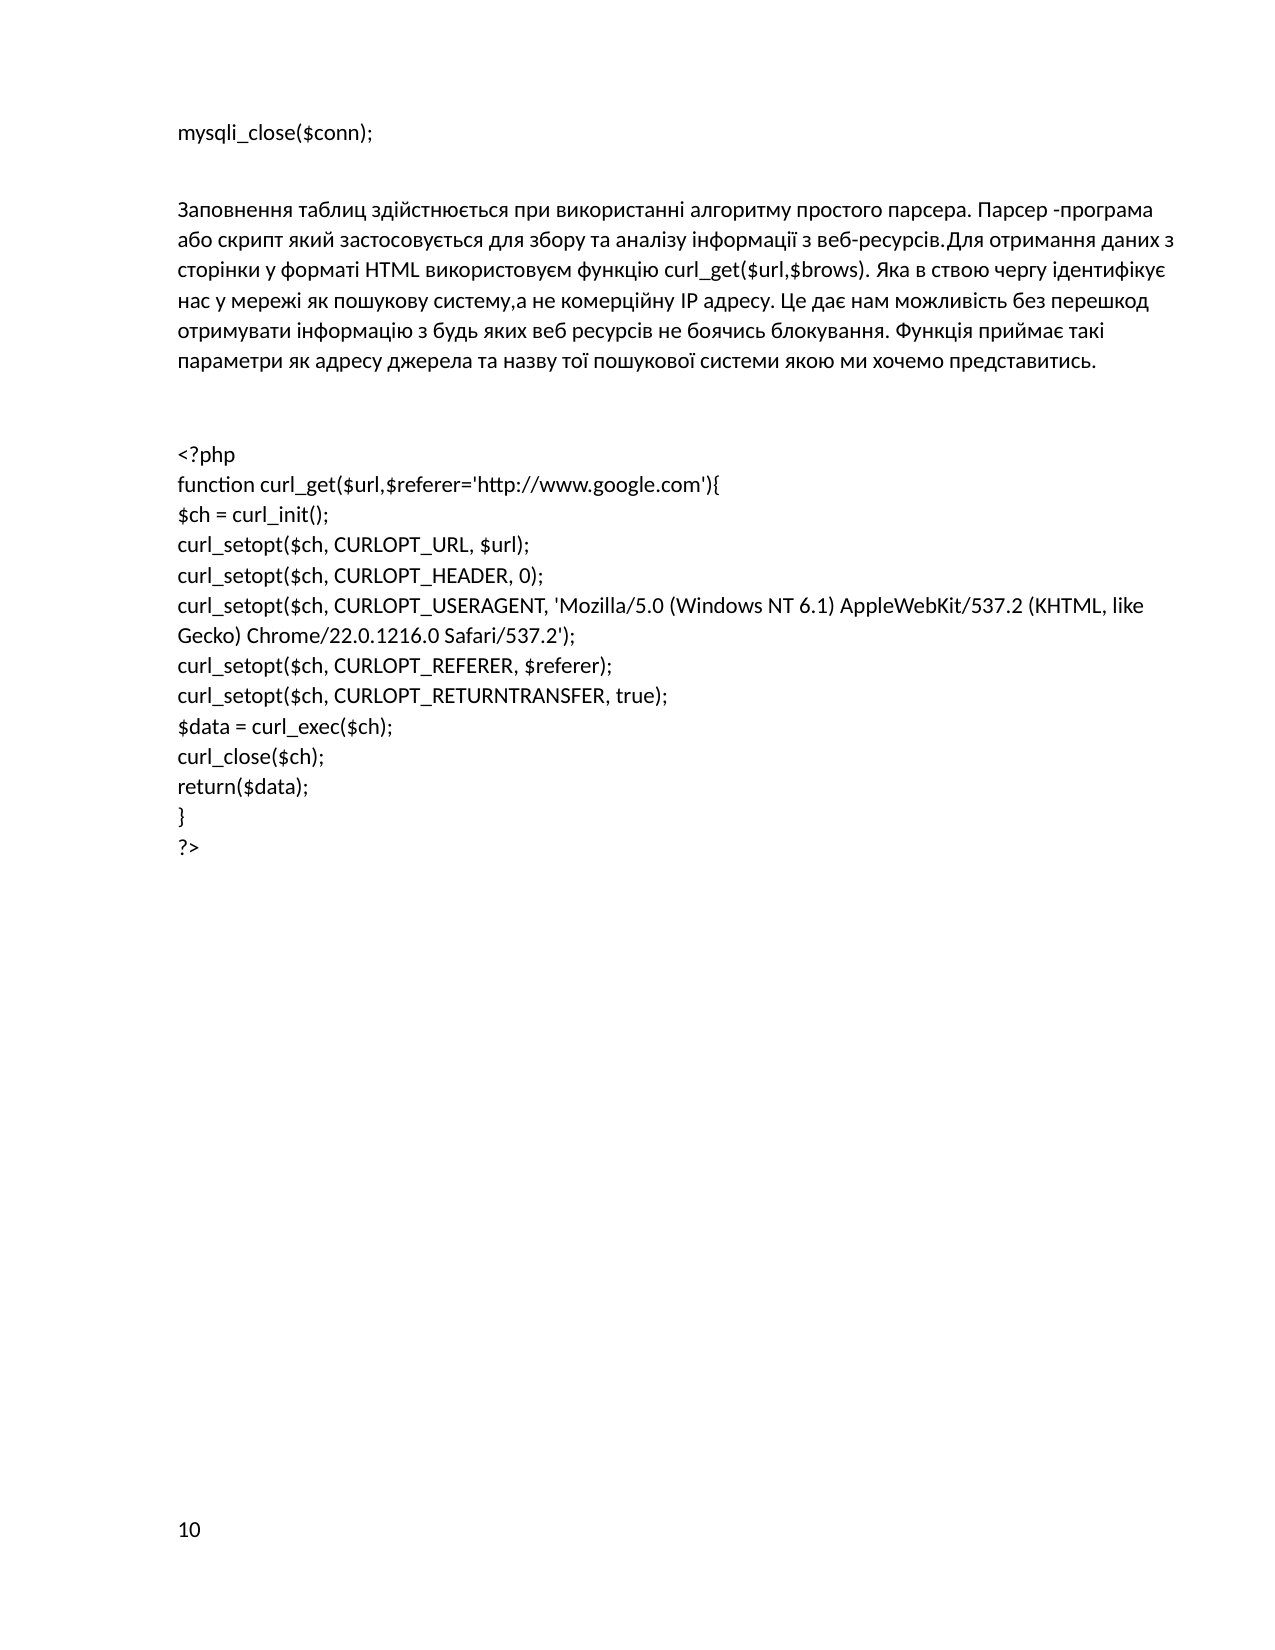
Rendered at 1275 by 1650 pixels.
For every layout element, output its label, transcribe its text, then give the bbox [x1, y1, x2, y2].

text Заповнення таблиц здійстнюється при використанні алгоритму простого парсера. Парсер -програма або скрипт який застосовується для збору та аналізу інформації з веб-ресурсів.Для отримання даних з сторінки у форматі HTML використовуєм функцію curl_get($url,$brows). Яка в ствою чергу ідентифікує нас у мережі як пошукову систему,а не комерційну IP адресу. Це дає нам можливість без перешкод отримувати інформацію з будь яких веб ресурсів не боячись блокування. Функція приймає такі параметри як адресу джерела та назву тої пошукової системи якою ми хочемо представитись. [177, 195, 1186, 374]
text mysqli_close($conn); [177, 118, 1186, 176]
text <?php function curl_get($url,$referer='http://www.google.com'){ $ch = curl_init(); curl_setopt($ch, CURLOPT_URL, $url); curl_setopt($ch, CURLOPT_HEADER, 0); curl_setopt($ch, CURLOPT_USERAGENT, 'Mozilla/5.0 (Windows NT 6.1) AppleWebKit/537.2 (KHTML, like Gecko) Chrome/22.0.1216.0 Safari/537.2'); curl_setopt($ch, CURLOPT_REFERER, $referer); curl_setopt($ch, CURLOPT_RETURNTRANSFER, true); $data = curl_exec($ch); curl_close($ch); return($data); } ?> [177, 440, 1186, 861]
